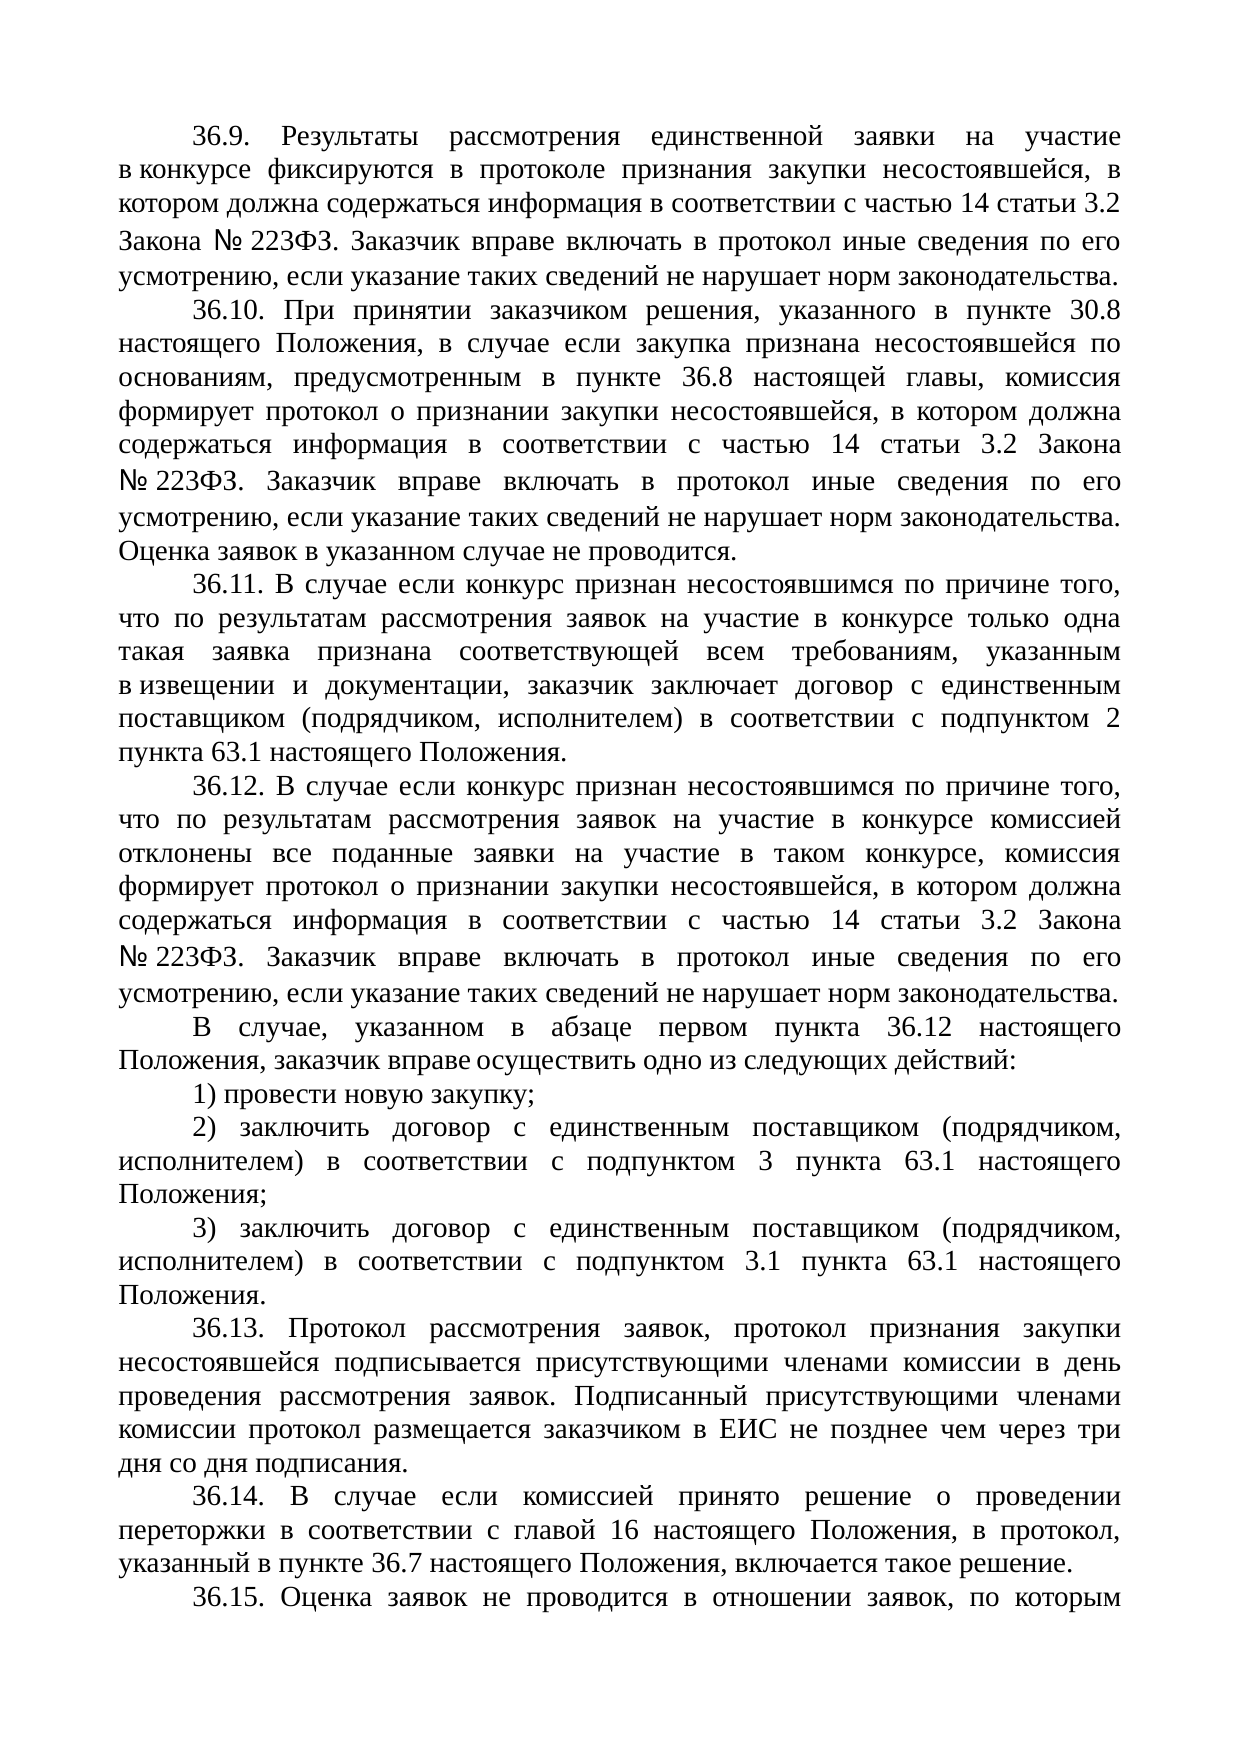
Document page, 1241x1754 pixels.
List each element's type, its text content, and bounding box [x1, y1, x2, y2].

text 3) заключить договор с единственным поставщиком (подрядчиком, исполнителем) в соответствии с подпунктом 3.1 пункта 63.1 настоящего Положения. [118, 1210, 1122, 1311]
text 36.9. Результаты рассмотрения единственной заявки на участие в конкурсе фиксируются в протоколе признания закупки несостоявшейся, в котором должна содержаться информация в соответствии с частью 14 статьи 3.2 Закона № 223ФЗ. Заказчик вправе включать в протокол иные сведения по его усмотрению, если указание таких сведений не нарушает норм законодательства. [118, 118, 1122, 292]
text 36.12. В случае если конкурс признан несостоявшимся по причине того, что по результатам рассмотрения заявок на участие в конкурсе комиссией отклонены все поданные заявки на участие в таком конкурсе, комиссия формирует протокол о признании закупки несостоявшейся, в котором должна содержаться информация в соответствии с частью 14 статьи 3.2 Закона № 223ФЗ. Заказчик вправе включать в протокол иные сведения по его усмотрению, если указание таких сведений не нарушает норм законодательства. [118, 768, 1122, 1009]
text 1) провести новую закупку; [118, 1076, 1122, 1109]
text 36.13. Протокол рассмотрения заявок, протокол признания закупки несостоявшейся подписывается присутствующими членами комиссии в день проведения рассмотрения заявок. Подписанный присутствующими членами комиссии протокол размещается заказчиком в ЕИС не позднее чем через три дня со дня подписания. [118, 1311, 1122, 1478]
text В случае, указанном в абзаце первом пункта 36.12 настоящего Положения, заказчик вправе осуществить одно из следующих действий: [118, 1009, 1122, 1076]
text 36.14. В случае если комиссией принято решение о проведении переторжки в соответствии с главой 16 настоящего Положения, в протокол, указанный в пункте 36.7 настоящего Положения, включается такое решение. [118, 1478, 1122, 1579]
text 36.15. Оценка заявок не проводится в отношении заявок, по которым [118, 1579, 1122, 1612]
text 2) заключить договор с единственным поставщиком (подрядчиком, исполнителем) в соответствии с подпунктом 3 пункта 63.1 настоящего Положения; [118, 1109, 1122, 1210]
text 36.11. В случае если конкурс признан несостоявшимся по причине того, что по результатам рассмотрения заявок на участие в конкурсе только одна такая заявка признана соответствующей всем требованиям, указанным в извещении и документации, заказчик заключает договор с единственным поставщиком (подрядчиком, исполнителем) в соответствии с подпунктом 2 пункта 63.1 настоящего Положения. [118, 566, 1122, 768]
text 36.10. При принятии заказчиком решения, указанного в пункте 30.8 настоящего Положения, в случае если закупка признана несостоявшейся по основаниям, предусмотренным в пункте 36.8 настоящей главы, комиссия формирует протокол о признании закупки несостоявшейся, в котором должна содержаться информация в соответствии с частью 14 статьи 3.2 Закона № 223ФЗ. Заказчик вправе включать в протокол иные сведения по его усмотрению, если указание таких сведений не нарушает норм законодательства. Оценка заявок в указанном случае не проводится. [118, 292, 1122, 566]
